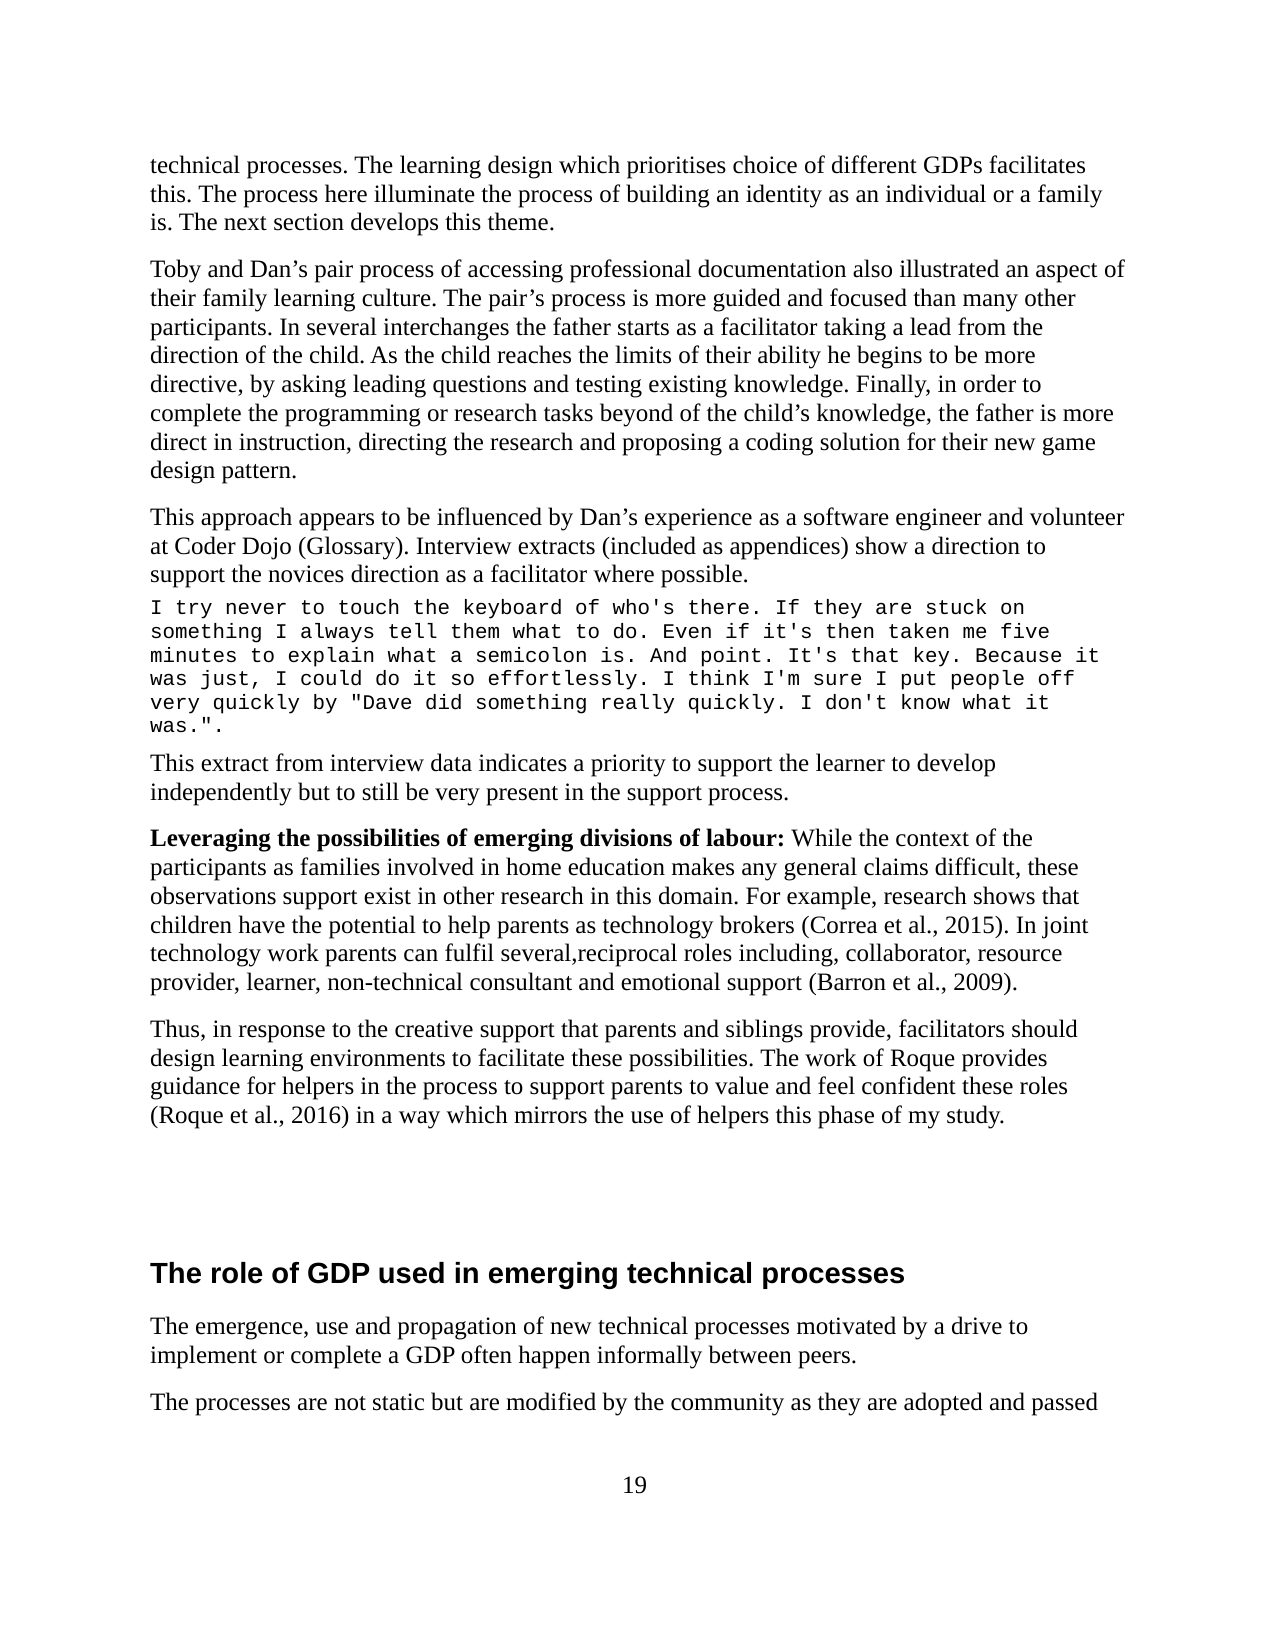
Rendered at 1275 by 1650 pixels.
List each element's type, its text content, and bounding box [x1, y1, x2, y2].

subtitle The role of GDP used in emerging technical processes [150, 1256, 1125, 1290]
text Leveraging the possibilities of emerging divisions of labour: While the context of the participants as families involved in home education makes any general claims difficult, these observations support exist in other research in this domain. For example, research shows that children have the potential to help parents as technology brokers (Correa et al., 2015). In joint technology work parents can fulfil several,reciprocal roles including, collaborator, resource provider, learner, non-technical consultant and emotional support (Barron et al., 2009). [150, 823, 1125, 996]
text Thus, in response to the creative support that parents and siblings provide, facilitators should design learning environments to facilitate these possibilities. The work of Roque provides guidance for helpers in the process to support parents to value and feel confident these roles (Roque et al., 2016) in a way which mirrors the use of helpers this phase of my study. [150, 1014, 1125, 1129]
text The emergence, use and propagation of new technical processes motivated by a drive to implement or complete a GDP often happen informally between peers. [150, 1311, 1125, 1369]
text I try never to touch the keyboard of who's there. If they are stuck on something I always tell them what to do. Even if it's then taken me five minutes to explain what a semicolon is. And point. It's that key. Because it was just, I could do it so effortlessly. I think I'm sure I put people off very quickly by "Dave did something really quickly. I don't know what it was.". [150, 597, 1125, 739]
text Toby and Dan’s pair process of accessing professional documentation also illustrated an aspect of their family learning culture. The pair’s process is more guided and focused than many other participants. In several interchanges the father starts as a facilitator taking a lead from the direction of the child. As the child reaches the limits of their ability he begins to be more directive, by asking leading questions and testing existing knowledge. Finally, in order to complete the programming or research tasks beyond of the child’s knowledge, the father is more direct in instruction, directing the research and proposing a coding solution for their new game design pattern. [150, 254, 1125, 484]
text This extract from interview data indicates a priority to support the learner to develop independently but to still be very present in the support process. [150, 748, 1125, 806]
text The processes are not static but are modified by the community as they are adopted and passed [150, 1387, 1125, 1415]
text technical processes. The learning design which prioritises choice of different GDPs facilitates this. The process here illuminate the process of building an identity as an individual or a family is. The next section develops this theme. [150, 150, 1125, 236]
text This approach appears to be influenced by Dan’s experience as a software engineer and volunteer at Coder Dojo (Glossary). Interview extracts (included as appendices) show a direction to support the novices direction as a facilitator where possible. [150, 502, 1125, 588]
